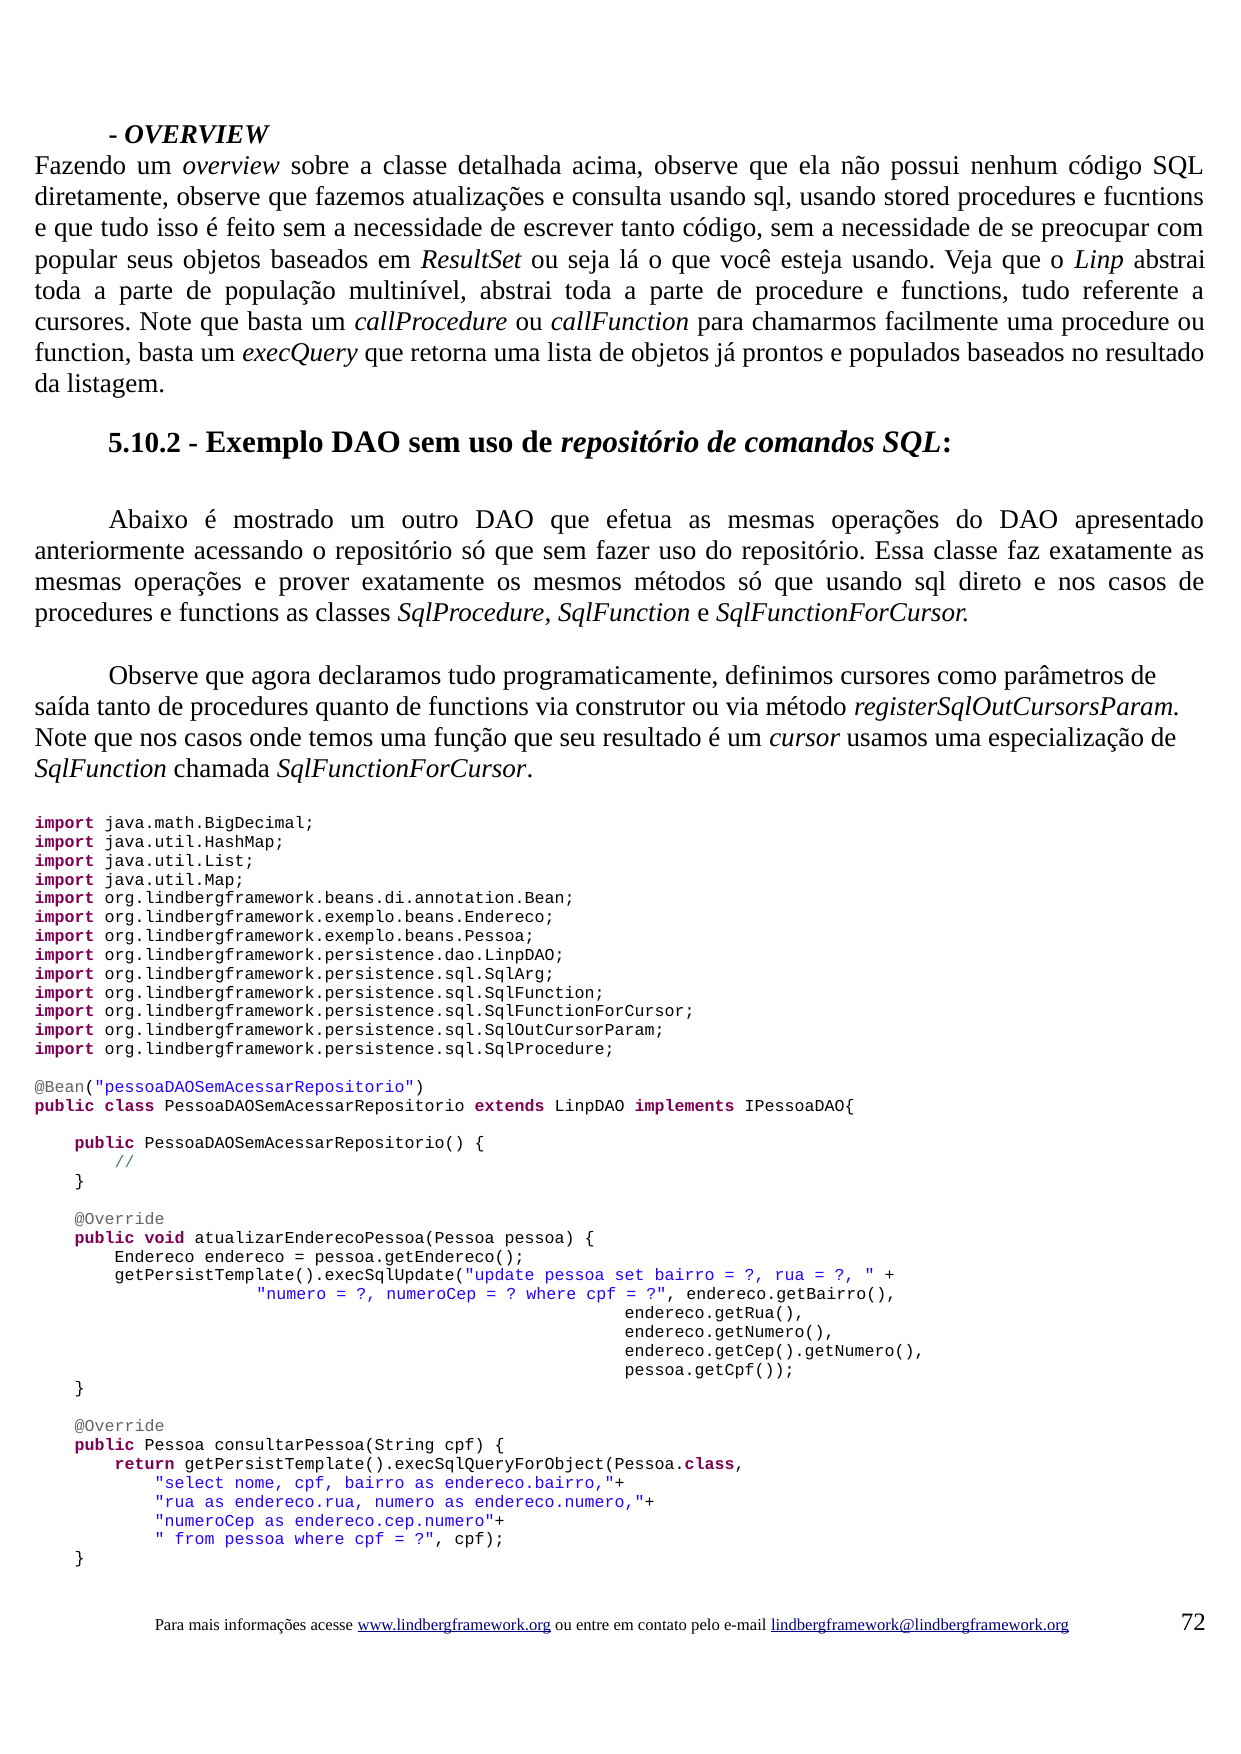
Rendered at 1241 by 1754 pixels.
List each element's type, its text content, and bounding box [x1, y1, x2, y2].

text import org.lindbergframework.persistence.sql.SqlFunction; [34, 984, 1206, 1003]
text import org.lindbergframework.persistence.sql.SqlFunctionForCursor; [34, 1003, 1206, 1022]
text import java.util.List; [34, 852, 1206, 871]
text public Pessoa consultarPessoa(String cpf) { [34, 1437, 1206, 1456]
text "rua as endereco.rua, numero as endereco.numero,"+ [34, 1493, 1206, 1512]
text public void atualizarEnderecoPessoa(Pessoa pessoa) { [34, 1229, 1206, 1248]
text endereco.getCep().getNumero(), [34, 1342, 1206, 1361]
text import org.lindbergframework.exemplo.beans.Endereco; [34, 909, 1206, 928]
text import org.lindbergframework.persistence.dao.LinpDAO; [34, 946, 1206, 965]
text Endereco endereco = pessoa.getEndereco(); [34, 1248, 1206, 1267]
text "select nome, cpf, bairro as endereco.bairro,"+ [34, 1474, 1206, 1493]
text endereco.getRua(), [34, 1305, 1206, 1323]
text import java.math.BigDecimal; [34, 814, 1206, 833]
text public PessoaDAOSemAcessarRepositorio() { [34, 1135, 1206, 1154]
text // [34, 1154, 1206, 1173]
text import org.lindbergframework.exemplo.beans.Pessoa; [34, 928, 1206, 946]
text @Override [34, 1210, 1206, 1229]
text import org.lindbergframework.beans.di.annotation.Bean; [34, 890, 1206, 909]
text @Bean("pessoaDAOSemAcessarRepositorio") [34, 1078, 1206, 1097]
text "numero = ?, numeroCep = ? where cpf = ?", endereco.getBairro(), [34, 1286, 1206, 1305]
text import java.util.HashMap; [34, 833, 1206, 852]
text } [34, 1550, 1206, 1569]
text " from pessoa where cpf = ?", cpf); [34, 1531, 1206, 1550]
text } [34, 1173, 1206, 1192]
text - OVERVIEW [34, 118, 1206, 149]
text Observe que agora declaramos tudo programaticamente, definimos cursores como parâmetros de saída tanto de procedures quanto de functions via construtor ou via método registerSqlOutCursorsParam. Note que nos casos onde temos uma função que seu resultado é um cursor usamos uma especialização de SqlFunction chamada SqlFunctionForCursor. [34, 659, 1206, 783]
text import java.util.Map; [34, 871, 1206, 890]
text endereco.getNumero(), [34, 1323, 1206, 1342]
subtitle 5.10.2 - Exemplo DAO sem uso de repositório de comandos SQL: [108, 423, 1206, 459]
text } [34, 1380, 1206, 1399]
text return getPersistTemplate().execSqlQueryForObject(Pessoa.class, [34, 1456, 1206, 1474]
text pessoa.getCpf()); [34, 1361, 1206, 1380]
text Fazendo um overview sobre a classe detalhada acima, observe que ela não possui nenhum código SQL diretamente, observe que fazemos atualizações e consulta usando sql, usando stored procedures e fucntions e que tudo isso é feito sem a necessidade de escrever tanto código, sem a necessidade de se preocupar com popular seus objetos baseados em ResultSet ou seja lá o que você esteja usando. Veja que o Linp abstrai toda a parte de população multinível, abstrai toda a parte de procedure e functions, tudo referente a cursores. Note que basta um callProcedure ou callFunction para chamarmos facilmente uma procedure ou function, basta um execQuery que retorna uma lista de objetos já prontos e populados baseados no resultado da listagem. [34, 149, 1206, 398]
text import org.lindbergframework.persistence.sql.SqlOutCursorParam; [34, 1022, 1206, 1041]
text import org.lindbergframework.persistence.sql.SqlProcedure; [34, 1041, 1206, 1059]
text public class PessoaDAOSemAcessarRepositorio extends LinpDAO implements IPessoaDAO{ [34, 1097, 1206, 1116]
text import org.lindbergframework.persistence.sql.SqlArg; [34, 965, 1206, 984]
text @Override [34, 1418, 1206, 1437]
text "numeroCep as endereco.cep.numero"+ [34, 1512, 1206, 1531]
text getPersistTemplate().execSqlUpdate("update pessoa set bairro = ?, rua = ?, " + [34, 1267, 1206, 1286]
text Abaixo é mostrado um outro DAO que efetua as mesmas operações do DAO apresentado anteriormente acessando o repositório só que sem fazer uso do repositório. Essa classe faz exatamente as mesmas operações e prover exatamente os mesmos métodos só que usando sql direto e nos casos de procedures e functions as classes SqlProcedure, SqlFunction e SqlFunctionForCursor. [34, 503, 1206, 628]
